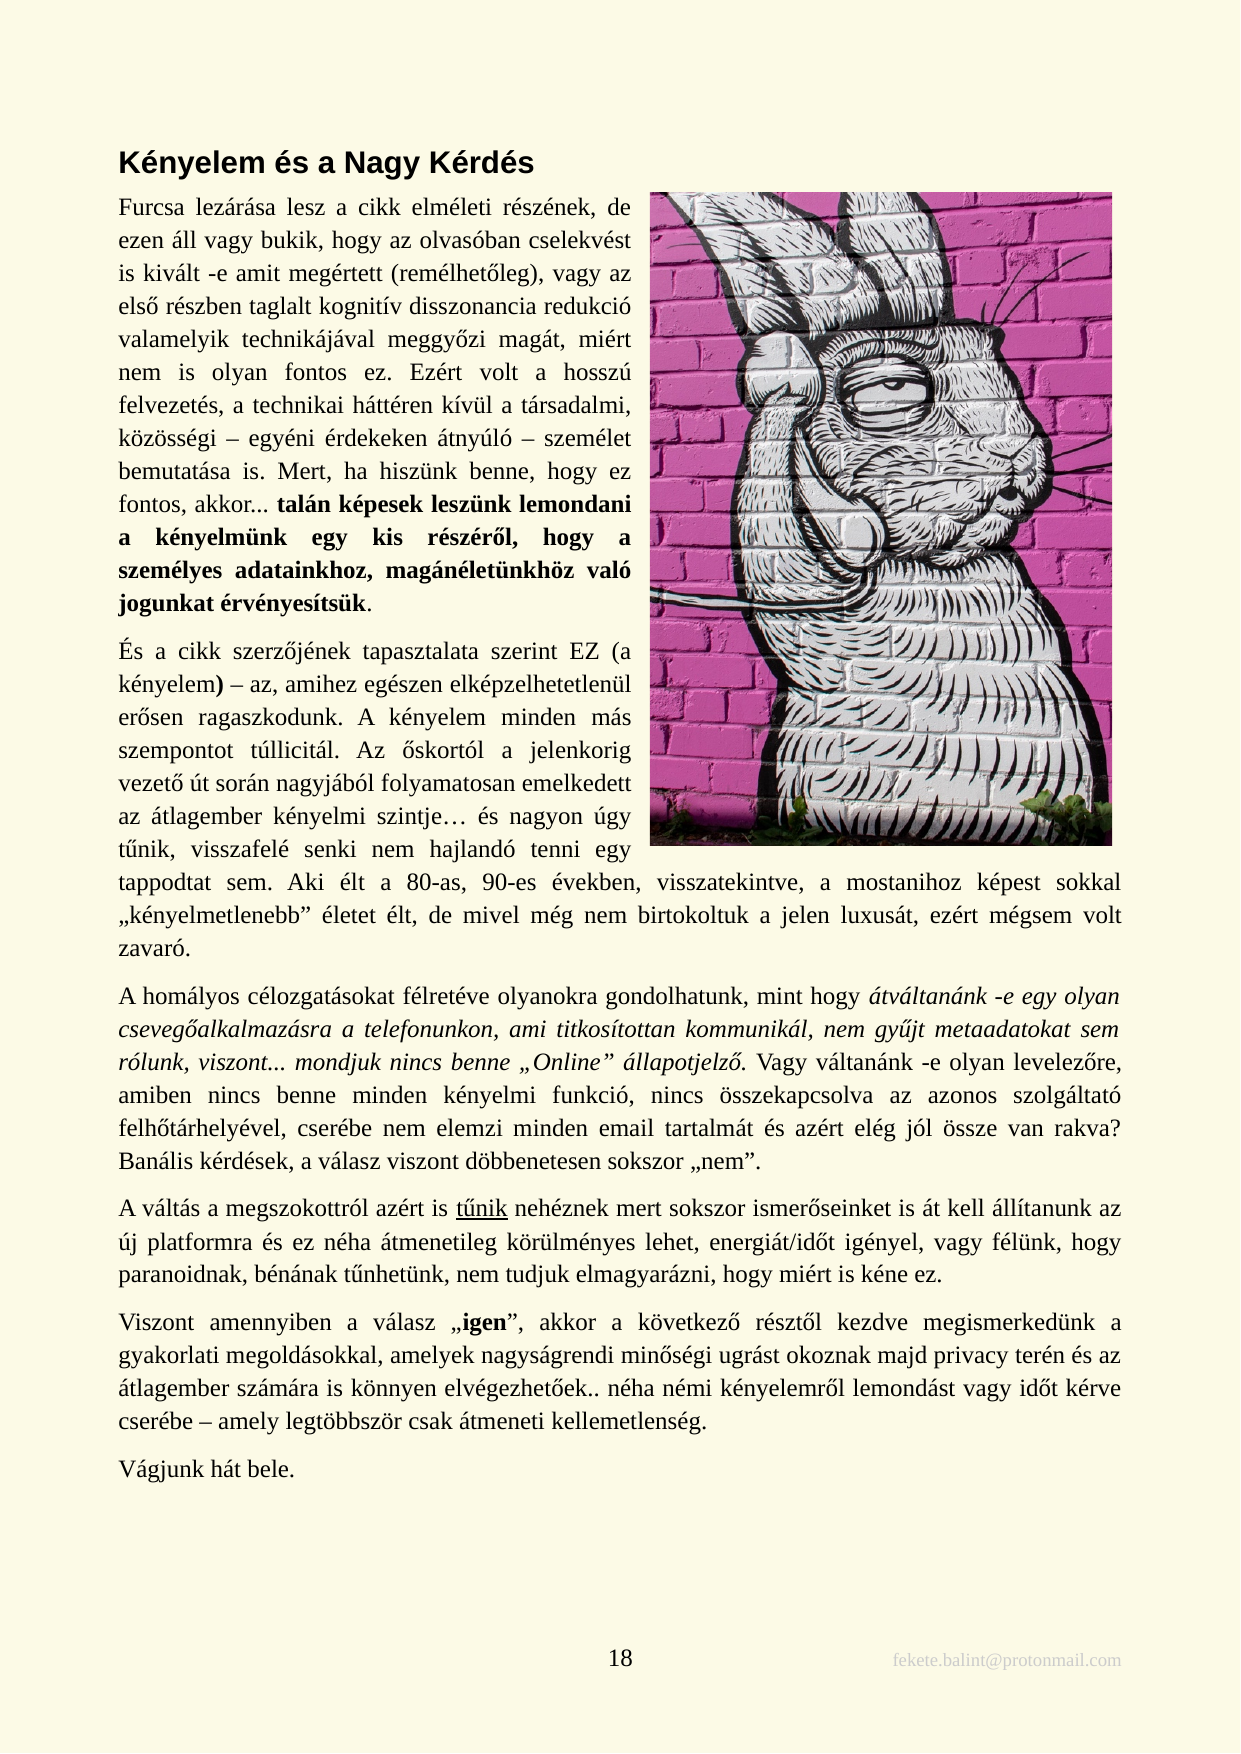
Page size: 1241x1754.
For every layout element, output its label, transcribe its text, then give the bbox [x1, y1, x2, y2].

picture [649, 192, 1113, 846]
text És a cikk szerzőjének tapasztalata szerint EZ (a kényelem) – az, amihez egészen elképzelhetetlenül erősen ragaszkodunk. A kényelem minden más szempontot túllicitál. Az őskortól a jelenkorig vezető út során nagyjából folyamatosan emelkedett az átlagember kényelmi szintje… és nagyon úgy tűnik, visszafelé senki nem hajlandó tenni egy tappodtat sem. Aki élt a 80-as, 90-es években, visszatekintve, a mostanihoz képest sokkal „kényelmetlenebb” életet élt, de mivel még nem birtokoltuk a jelen luxusát, ezért mégsem volt zavaró. [118, 636, 1122, 962]
text A homályos célozgatásokat félretéve olyanokra gondolhatunk, mint hogy átváltanánk -e egy olyan csevegőalkalmazásra a telefonunkon, ami titkosítottan kommunikál, nem gyűjt metaadatokat sem rólunk, viszont... mondjuk nincs benne „Online” állapotjelző. Vagy váltanánk -e olyan levelezőre, amiben nincs benne minden kényelmi funkció, nincs összekapcsolva az azonos szolgáltató felhőtárhelyével, cserébe nem elemzi minden email tartalmát és azért elég jól össze van rakva? Banális kérdések, a válasz viszont döbbenetesen sokszor „nem”. [118, 981, 1122, 1175]
subtitle Kényelem és a Nagy Kérdés [118, 144, 1122, 180]
text Vágjunk hát bele. [118, 1454, 1122, 1483]
text Furcsa lezárása lesz a cikk elméleti részének, de ezen áll vagy bukik, hogy az olvasóban cselekvést is kivált -e amit megértett (remélhetőleg), vagy az első részben taglalt kognitív disszonancia redukció valamelyik technikájával meggyőzi magát, miért nem is olyan fontos ez. Ezért volt a hosszú felvezetés, a technikai háttéren kívül a társadalmi, közösségi – egyéni érdekeken átnyúló – személet bemutatása is. Mert, ha hiszünk benne, hogy ez fontos, akkor... talán képesek leszünk lemondani a kényelmünk egy kis részéről, hogy a személyes adatainkhoz, magánéletünkhöz való jogunkat érvényesítsük. [118, 192, 649, 617]
text A váltás a megszokottról azért is tűnik nehéznek mert sokszor ismerőseinket is át kell állítanunk az új platformra és ez néha átmenetileg körülményes lehet, energiát/időt igényel, vagy félünk, hogy paranoidnak, bénának tűnhetünk, nem tudjuk elmagyarázni, hogy miért is kéne ez. [118, 1193, 1122, 1288]
text Viszont amennyiben a válasz „igen”, akkor a következő résztől kezdve megismerkedünk a gyakorlati megoldásokkal, amelyek nagyságrendi minőségi ugrást okoznak majd privacy terén és az átlagember számára is könnyen elvégezhetőek.. néha némi kényelemről lemondást vagy időt kérve cserébe – amely legtöbbször csak átmeneti kellemetlenség. [118, 1307, 1122, 1435]
